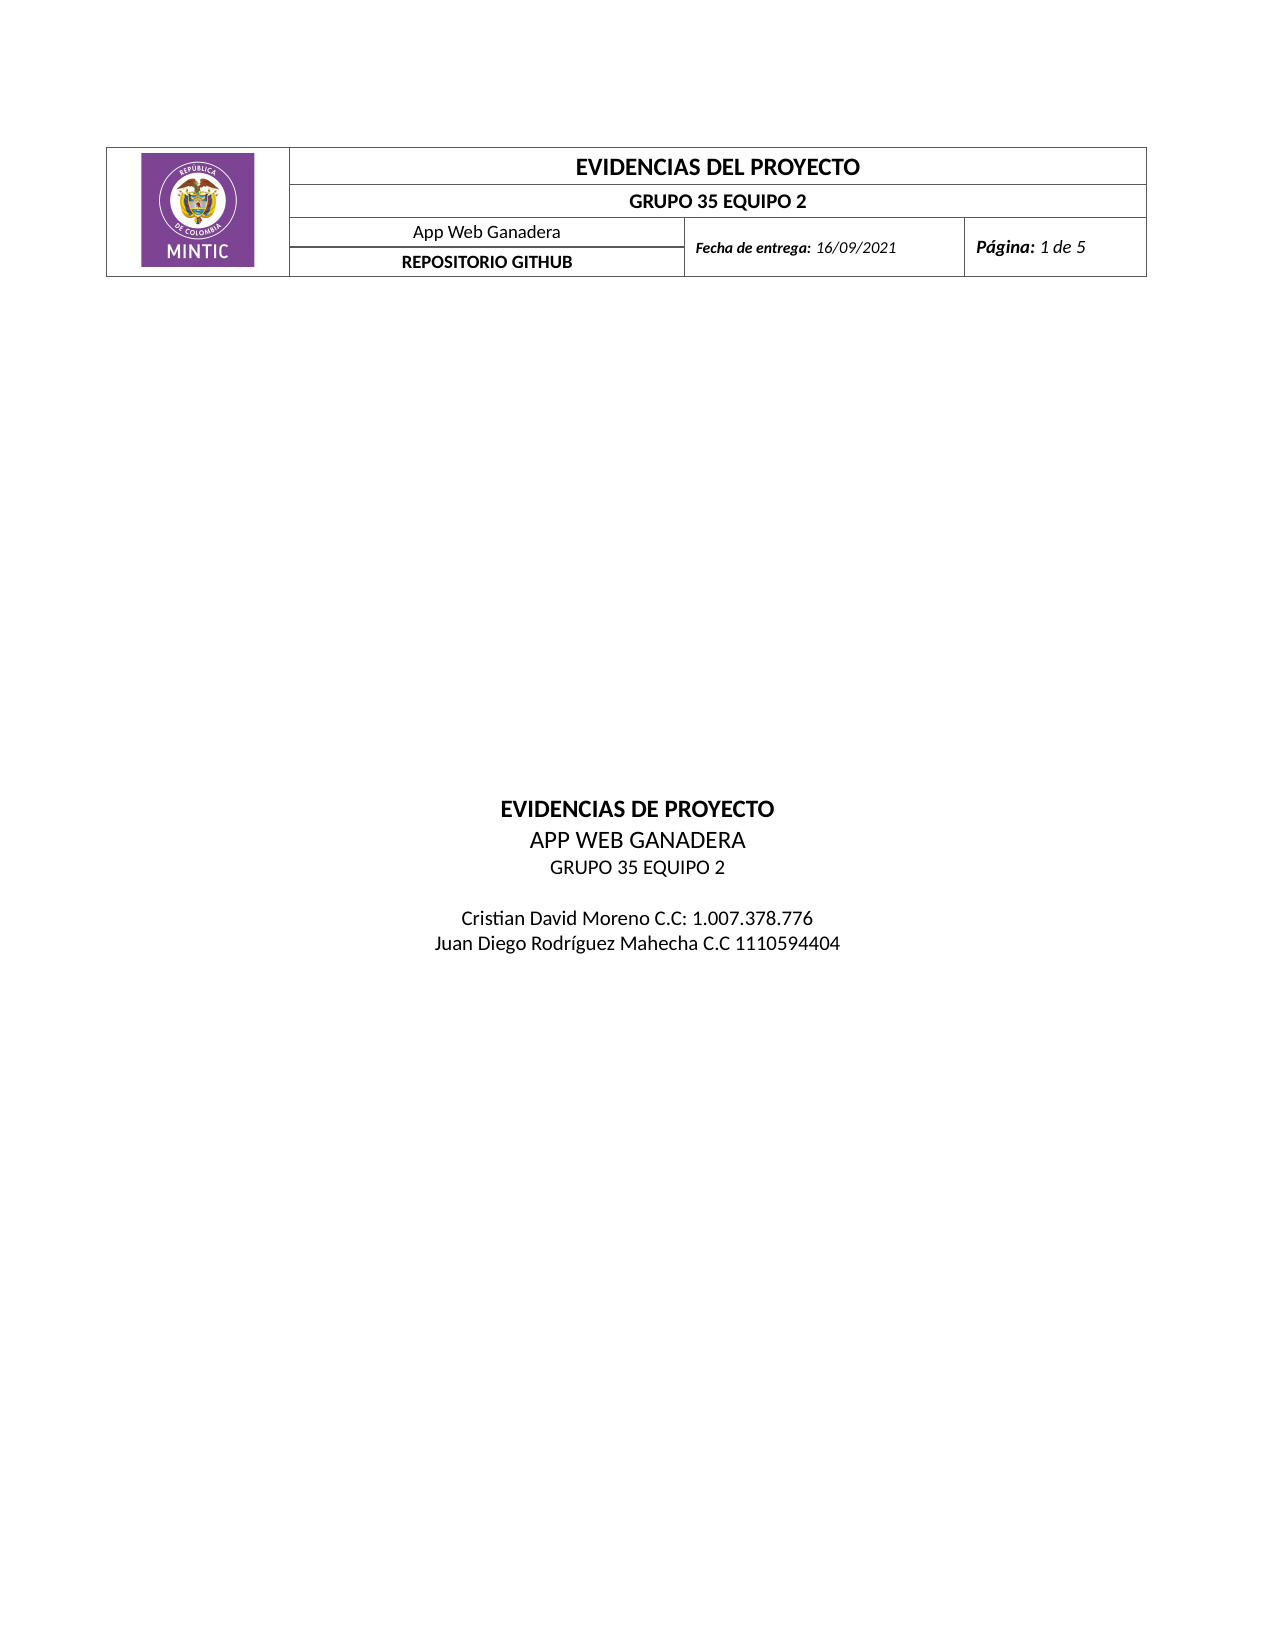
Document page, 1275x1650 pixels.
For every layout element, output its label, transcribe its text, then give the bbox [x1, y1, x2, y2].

text GRUPO 35 EQUIPO 2 [118, 854, 1157, 880]
text EVIDENCIAS DE PROYECTO [118, 793, 1157, 824]
picture [141, 153, 255, 267]
text Cristian David Moreno C.C: 1.007.378.776 [118, 905, 1157, 931]
text APP WEB GANADERA [118, 824, 1157, 854]
text Juan Diego Rodríguez Mahecha C.C 1110594404 [118, 931, 1157, 956]
